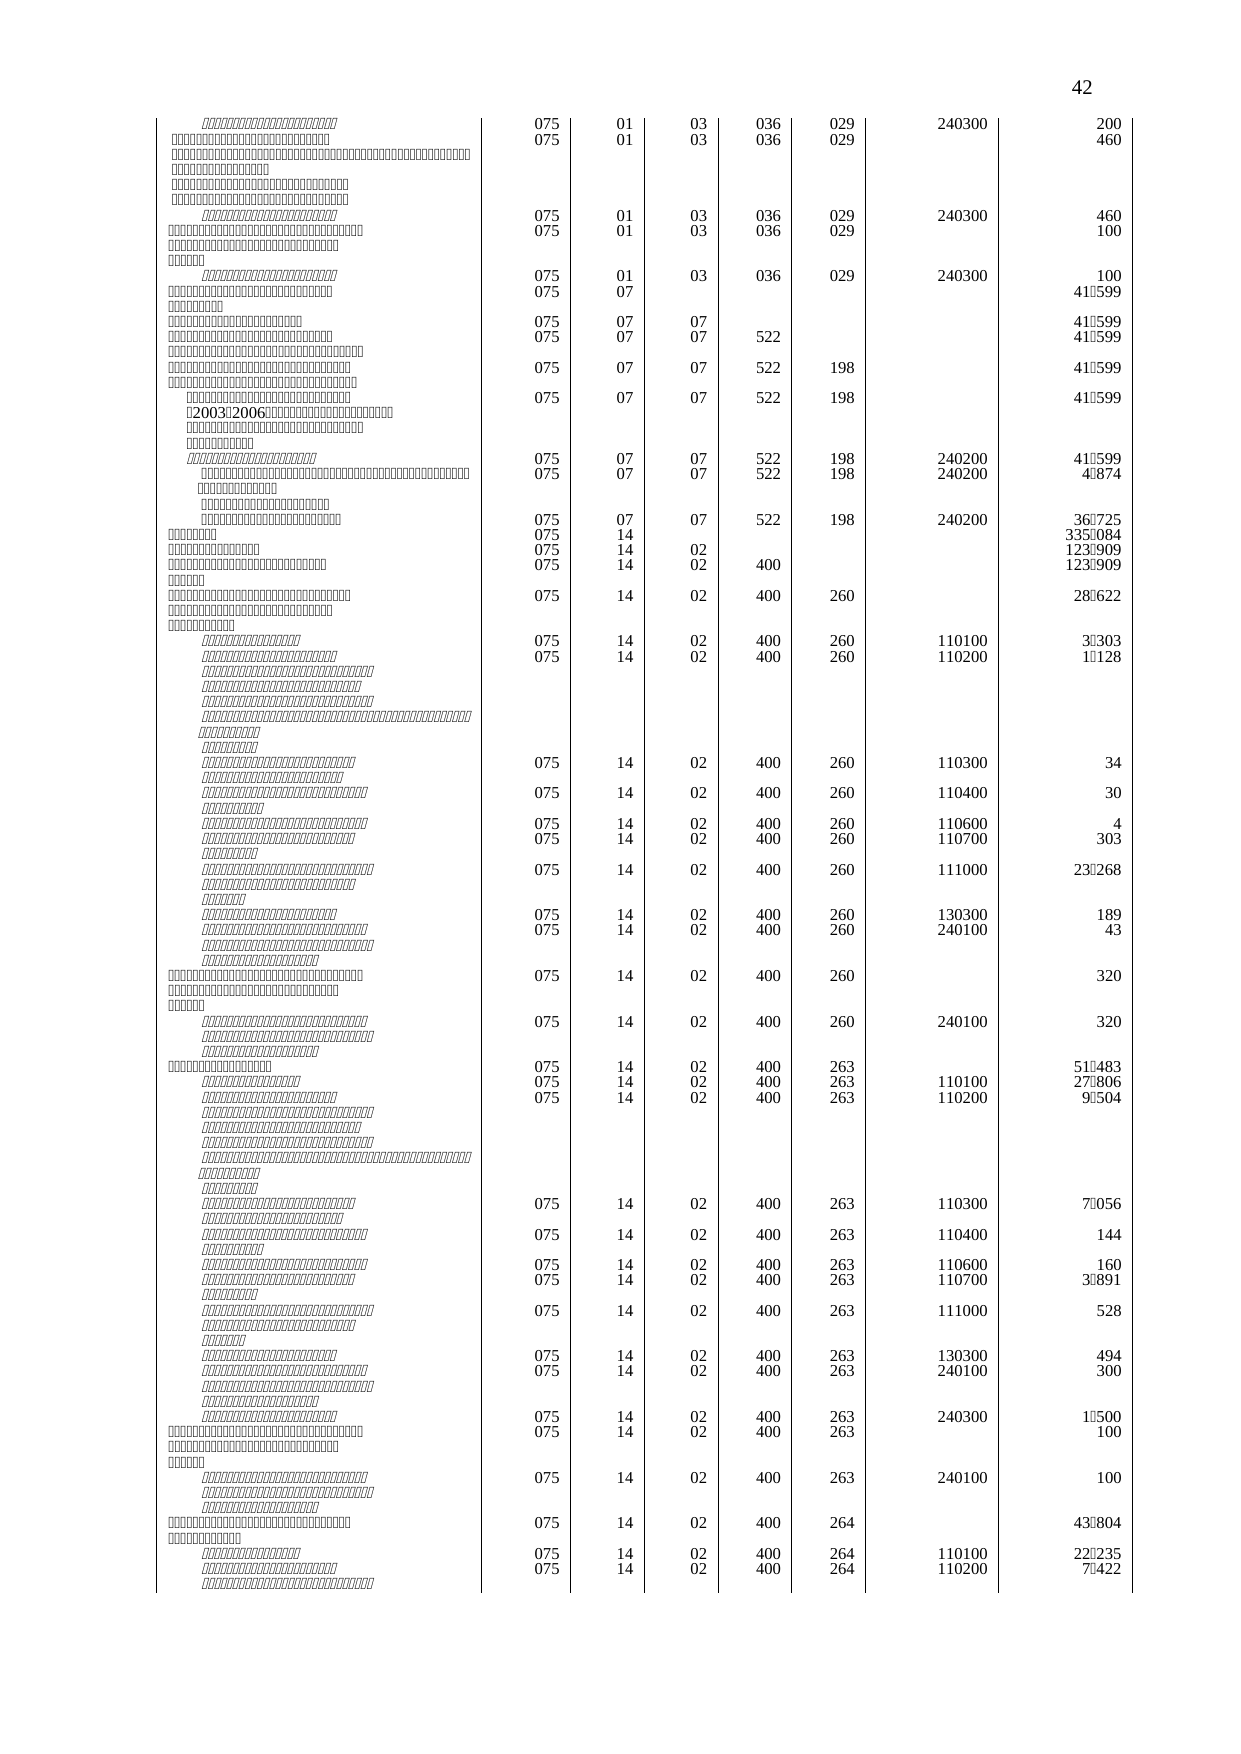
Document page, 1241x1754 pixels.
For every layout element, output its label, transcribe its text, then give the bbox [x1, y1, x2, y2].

table_cell [866, 392, 998, 453]
table_cell  [645, 468, 718, 513]
table_cell  [157, 1061, 481, 1076]
table_cell  [482, 544, 570, 559]
table_cell  [482, 1365, 570, 1411]
table_cell  [719, 1365, 791, 1411]
table_cell  [999, 331, 1132, 361]
table_cell  [866, 1274, 998, 1304]
table_cell [1133, 1091, 1163, 1198]
table_cell   [157, 787, 481, 818]
table_cell  [792, 833, 865, 863]
table_cell  [866, 1091, 998, 1198]
table_cell [866, 590, 998, 635]
table_cell  [571, 1061, 644, 1076]
table_cell [1133, 863, 1163, 909]
table_cell  [792, 1350, 865, 1365]
table_cell  [792, 970, 865, 1015]
table_cell  [719, 133, 791, 209]
table_cell  [157, 1411, 481, 1426]
table_cell  [571, 118, 644, 133]
table_cell  [792, 1091, 865, 1198]
table_cell [1133, 1472, 1163, 1517]
table_cell  [645, 787, 718, 818]
table_cell [1133, 1426, 1163, 1472]
table_cell  [719, 1091, 791, 1198]
table_cell  [571, 818, 644, 833]
table_cell [1133, 909, 1163, 924]
table_cell  [792, 909, 865, 924]
table_cell  [719, 559, 791, 589]
table_cell  [482, 909, 570, 924]
table_cell  [645, 544, 718, 559]
table_cell  [866, 1350, 998, 1365]
table_cell  [571, 529, 644, 544]
table_cell [719, 285, 791, 316]
table_cell  [645, 1091, 718, 1198]
table_cell  [157, 635, 481, 650]
table_cell  [571, 1015, 644, 1061]
table_cell [866, 361, 998, 392]
table_cell  [645, 1563, 718, 1593]
table_cell   [157, 285, 481, 316]
table_cell  [999, 225, 1132, 270]
table_cell  [571, 225, 644, 270]
table_cell  [571, 1472, 644, 1517]
table_cell  [999, 818, 1132, 833]
table_cell  [866, 909, 998, 924]
table_cell [1133, 544, 1163, 559]
table_cell  [999, 1350, 1132, 1365]
table_cell  [719, 453, 791, 468]
table_cell  [482, 392, 570, 453]
table_cell  [482, 225, 570, 270]
table_cell     [157, 133, 481, 209]
table_cell  [792, 924, 865, 970]
table_cell  [792, 133, 865, 209]
table_cell  [571, 1304, 644, 1350]
table_cell  [866, 1472, 998, 1517]
table_cell  [999, 1365, 1132, 1411]
table_cell  [792, 1076, 865, 1091]
table_cell  [999, 1061, 1132, 1076]
table_cell  [719, 1411, 791, 1426]
table_cell  [157, 118, 481, 133]
table_cell  [571, 1350, 644, 1365]
table_cell [866, 1426, 998, 1472]
table_cell    [157, 1365, 481, 1411]
table_cell  [866, 1228, 998, 1259]
table_cell [866, 285, 998, 316]
table_cell  [482, 1061, 570, 1076]
table_cell  [571, 316, 644, 331]
table_cell  [999, 1198, 1132, 1228]
table_cell  [792, 1411, 865, 1426]
table_cell [792, 544, 865, 559]
table_cell  [792, 1061, 865, 1076]
table_cell [1133, 270, 1163, 285]
table_cell  [866, 863, 998, 909]
table_cell   [157, 1198, 481, 1228]
table_cell  [866, 118, 998, 133]
table_cell  [645, 133, 718, 209]
table_cell  [999, 118, 1132, 133]
table_cell  [571, 863, 644, 909]
table_cell  [645, 209, 718, 224]
table_cell  [999, 1091, 1132, 1198]
table_cell  [792, 650, 865, 757]
table_cell  [792, 361, 865, 392]
table_cell  [792, 118, 865, 133]
table_cell  [866, 453, 998, 468]
table_cell  [792, 1228, 865, 1259]
table_cell  [645, 1350, 718, 1365]
table_cell  [482, 1274, 570, 1304]
table_cell  [482, 285, 570, 316]
table_cell [866, 331, 998, 361]
table_cell  [571, 1426, 644, 1472]
table_cell  [792, 468, 865, 513]
table_cell [1133, 316, 1163, 331]
table_cell       [157, 650, 481, 757]
table_cell  [999, 1274, 1132, 1304]
table_cell  [645, 1198, 718, 1228]
table_cell  [645, 1426, 718, 1472]
table_cell  [792, 1015, 865, 1061]
table_cell  [719, 331, 791, 361]
table_cell [1133, 650, 1163, 757]
table_cell  [645, 316, 718, 331]
table_cell  [719, 1350, 791, 1365]
table_cell  [482, 833, 570, 863]
table_cell  [482, 1015, 570, 1061]
table_cell  [157, 544, 481, 559]
table_cell  [482, 1228, 570, 1259]
table_cell  [999, 529, 1132, 544]
table_cell  [999, 635, 1132, 650]
table_cell [792, 559, 865, 589]
table_cell [1133, 453, 1163, 468]
table_cell  [571, 970, 644, 1015]
table_cell  [719, 909, 791, 924]
table_cell  [571, 1411, 644, 1426]
table_cell  [999, 1548, 1132, 1563]
table_cell  [482, 1198, 570, 1228]
table_cell  [482, 1350, 570, 1365]
table_cell  [571, 757, 644, 787]
table_cell  [999, 970, 1132, 1015]
table_cell  [571, 133, 644, 209]
table_cell  [645, 1274, 718, 1304]
table_cell  [999, 787, 1132, 818]
table_cell  [719, 1426, 791, 1472]
table_cell  [645, 331, 718, 361]
table_cell  [645, 1228, 718, 1259]
table_cell  [645, 225, 718, 270]
table_cell  [792, 590, 865, 635]
table_cell  [645, 559, 718, 589]
table_cell  [645, 392, 718, 453]
table_cell  [482, 650, 570, 757]
table_cell  [999, 1076, 1132, 1091]
table_cell  [571, 1563, 644, 1593]
table_cell  [645, 1517, 718, 1548]
table_cell [866, 529, 998, 544]
table_cell  [866, 1198, 998, 1228]
table_cell    [157, 225, 481, 270]
table_cell  [571, 590, 644, 635]
table_cell  [866, 1015, 998, 1061]
table_cell  [792, 757, 865, 787]
table_cell  [645, 1304, 718, 1350]
table_cell  [792, 1472, 865, 1517]
table_cell  [571, 1517, 644, 1548]
table_cell  [571, 833, 644, 863]
table_cell  [645, 818, 718, 833]
table_cell [1133, 818, 1163, 833]
table_cell  [482, 1259, 570, 1274]
table_cell  [999, 392, 1132, 453]
table_cell  [482, 1304, 570, 1350]
table_cell  [792, 1274, 865, 1304]
table_cell  [866, 757, 998, 787]
table_cell  [482, 468, 570, 513]
table_cell  [482, 818, 570, 833]
table_cell [1133, 1548, 1163, 1563]
table_cell  [866, 468, 998, 513]
table_cell  [482, 1411, 570, 1426]
table_cell [792, 285, 865, 316]
table_cell  [719, 1274, 791, 1304]
table_cell  [645, 833, 718, 863]
table_cell  [645, 650, 718, 757]
table_cell  [792, 1259, 865, 1274]
table_cell  [719, 1563, 791, 1593]
table_cell [792, 331, 865, 361]
table_cell [1133, 1563, 1163, 1593]
table_cell  [482, 635, 570, 650]
table_cell  [157, 209, 481, 224]
table_cell  [999, 544, 1132, 559]
table_cell [1133, 133, 1163, 209]
table_cell  [482, 1517, 570, 1548]
table_cell   [157, 361, 481, 392]
table_cell [1133, 1304, 1163, 1350]
table_cell  [645, 118, 718, 133]
table_cell [1133, 559, 1163, 589]
table_cell  [719, 392, 791, 453]
table_cell  [482, 924, 570, 970]
table_cell  [157, 1548, 481, 1563]
table_cell   [157, 833, 481, 863]
table_cell  [571, 1076, 644, 1091]
table_cell  [645, 909, 718, 924]
table_cell  [571, 392, 644, 453]
table_cell  [645, 924, 718, 970]
table_cell  [719, 1259, 791, 1274]
table_cell [1133, 468, 1163, 513]
table_cell [1133, 590, 1163, 635]
table_cell [1133, 757, 1163, 787]
table_cell  [999, 468, 1132, 513]
table_cell  [866, 1076, 998, 1091]
table_cell [1133, 924, 1163, 970]
table_cell  [719, 514, 791, 529]
table_cell  [645, 270, 718, 285]
table_cell  [482, 529, 570, 544]
table_cell  [999, 361, 1132, 392]
table_cell [866, 559, 998, 589]
table_cell  [866, 787, 998, 818]
table_cell  [571, 635, 644, 650]
table_cell [1133, 225, 1163, 270]
table_cell  [645, 1548, 718, 1563]
table_cell  [999, 1228, 1132, 1259]
table_cell  [571, 1228, 644, 1259]
table_cell  [482, 361, 570, 392]
table_cell  [792, 1198, 865, 1228]
table_cell  [999, 1563, 1132, 1593]
table_cell [1133, 1198, 1163, 1228]
table_cell  [482, 590, 570, 635]
table_cell [866, 544, 998, 559]
table_cell  [157, 514, 481, 529]
table_cell [1133, 1076, 1163, 1091]
table_cell  [999, 270, 1132, 285]
table_cell  [645, 1259, 718, 1274]
table_cell [1133, 331, 1163, 361]
table_cell [1133, 361, 1163, 392]
table_cell  [999, 285, 1132, 316]
table_cell  [999, 209, 1132, 224]
table_cell [1133, 209, 1163, 224]
table_cell [792, 316, 865, 331]
table_cell  [482, 514, 570, 529]
table_cell  [719, 1304, 791, 1350]
table_cell [1133, 1015, 1163, 1061]
table_cell  [645, 1365, 718, 1411]
table_cell  [645, 361, 718, 392]
table_cell   [157, 468, 481, 513]
table_cell [1133, 285, 1163, 316]
table_cell  [571, 285, 644, 316]
table_cell [645, 529, 718, 544]
table_cell [866, 133, 998, 209]
table_cell   [157, 559, 481, 589]
table_cell  [157, 1350, 481, 1365]
table_cell  [645, 590, 718, 635]
table_cell  [866, 635, 998, 650]
table_cell  [571, 559, 644, 589]
table_cell  [719, 209, 791, 224]
table_cell  [157, 909, 481, 924]
table_cell  [719, 833, 791, 863]
table_cell [1133, 1274, 1163, 1304]
table_cell [1133, 635, 1163, 650]
table_cell  [571, 514, 644, 529]
table_cell  [482, 1563, 570, 1593]
table_cell [1133, 970, 1163, 1015]
table_cell     [157, 392, 481, 453]
table_cell  [866, 650, 998, 757]
table_cell  [866, 1365, 998, 1411]
table_cell  [482, 787, 570, 818]
table_cell  [999, 453, 1132, 468]
table_cell  [645, 1015, 718, 1061]
table_cell  [157, 453, 481, 468]
table_cell  [645, 453, 718, 468]
table_cell  [571, 909, 644, 924]
table_cell   [157, 1517, 481, 1548]
table_cell  [792, 209, 865, 224]
table_cell   [157, 1563, 481, 1593]
table_cell [866, 1517, 998, 1548]
table_cell  [719, 1228, 791, 1259]
table_cell  [792, 1426, 865, 1472]
table_cell [1133, 514, 1163, 529]
table_cell [1133, 1228, 1163, 1259]
table_cell   [157, 1274, 481, 1304]
table_cell  [157, 818, 481, 833]
table_cell  [866, 1259, 998, 1274]
table_cell    [157, 1472, 481, 1517]
table_cell  [866, 1304, 998, 1350]
table_cell  [482, 118, 570, 133]
table_cell  [792, 787, 865, 818]
table_cell  [571, 331, 644, 361]
table_cell [792, 529, 865, 544]
table_cell  [792, 1304, 865, 1350]
table_cell  [999, 650, 1132, 757]
table_cell    [157, 590, 481, 635]
table_cell  [645, 863, 718, 909]
table_cell  [571, 468, 644, 513]
table_cell [1133, 1350, 1163, 1365]
table_cell  [792, 1563, 865, 1593]
table_cell  [571, 787, 644, 818]
table_cell [866, 225, 998, 270]
table_cell  [719, 650, 791, 757]
table_cell [719, 544, 791, 559]
table_cell [866, 316, 998, 331]
table_cell  [792, 1517, 865, 1548]
table_cell  [645, 514, 718, 529]
table_cell  [482, 1091, 570, 1198]
table_cell  [792, 514, 865, 529]
table_cell  [999, 1259, 1132, 1274]
table_cell  [999, 833, 1132, 863]
table_cell  [999, 1517, 1132, 1548]
table_cell  [866, 833, 998, 863]
table_cell  [645, 1472, 718, 1517]
table_cell  [571, 924, 644, 970]
table_cell  [482, 270, 570, 285]
table_cell [1133, 787, 1163, 818]
table_cell  [645, 970, 718, 1015]
table_cell  [999, 1411, 1132, 1426]
table_cell    [157, 1426, 481, 1472]
table_cell  [482, 453, 570, 468]
table_cell [866, 1061, 998, 1076]
table_cell  [792, 635, 865, 650]
table_cell  [482, 863, 570, 909]
table_cell  [645, 635, 718, 650]
table_cell  [999, 863, 1132, 909]
table_cell  [719, 787, 791, 818]
table_cell  [571, 453, 644, 468]
table_cell  [719, 818, 791, 833]
table_cell  [999, 757, 1132, 787]
table_cell  [719, 1076, 791, 1091]
table_cell [1133, 529, 1163, 544]
table_cell [866, 970, 998, 1015]
table_cell [1133, 118, 1163, 133]
table_cell  [719, 1472, 791, 1517]
table_cell  [157, 1076, 481, 1091]
table_cell   [157, 757, 481, 787]
table_cell  [719, 757, 791, 787]
table_cell  [866, 818, 998, 833]
table_cell  [999, 559, 1132, 589]
table_cell  [571, 1259, 644, 1274]
table_cell  [999, 590, 1132, 635]
table_cell  [482, 757, 570, 787]
table_cell  [157, 270, 481, 285]
table_cell    [157, 924, 481, 970]
table_cell  [719, 1015, 791, 1061]
table_cell  [866, 514, 998, 529]
table_cell  [999, 909, 1132, 924]
table_cell  [719, 1061, 791, 1076]
table_cell [1133, 392, 1163, 453]
table_cell  [571, 1091, 644, 1198]
table_cell  [482, 1426, 570, 1472]
table_cell  [645, 1411, 718, 1426]
table_cell  [571, 270, 644, 285]
table_cell  [792, 863, 865, 909]
table_cell  [866, 270, 998, 285]
table_cell  [719, 1517, 791, 1548]
table_cell  [792, 225, 865, 270]
table_cell  [482, 209, 570, 224]
table_cell  [719, 970, 791, 1015]
table_cell  [482, 316, 570, 331]
table_cell    [157, 1015, 481, 1061]
table_cell    [157, 1304, 481, 1350]
table_cell  [999, 1426, 1132, 1472]
table_cell  [792, 270, 865, 285]
table_cell  [792, 1548, 865, 1563]
table_cell  [482, 331, 570, 361]
table_cell  [719, 468, 791, 513]
table_cell  [157, 529, 481, 544]
table_cell       [157, 1091, 481, 1198]
table_cell  [719, 1548, 791, 1563]
table_cell  [999, 924, 1132, 970]
table_cell  [645, 757, 718, 787]
table_cell   [157, 331, 481, 361]
table_cell  [719, 590, 791, 635]
table_cell  [482, 1076, 570, 1091]
table_cell  [571, 650, 644, 757]
table_cell  [866, 1563, 998, 1593]
table_cell [645, 285, 718, 316]
table_cell   [157, 1228, 481, 1259]
table_cell  [999, 1015, 1132, 1061]
table_cell  [866, 1548, 998, 1563]
table_cell  [571, 1274, 644, 1304]
table_cell    [157, 970, 481, 1015]
table_cell [1133, 1259, 1163, 1274]
table_cell  [719, 924, 791, 970]
table_cell  [157, 1259, 481, 1274]
table_cell  [999, 316, 1132, 331]
table_cell  [719, 361, 791, 392]
table_cell [1133, 1411, 1163, 1426]
table_cell  [645, 1061, 718, 1076]
table_cell  [482, 133, 570, 209]
table_cell  [792, 392, 865, 453]
table_cell  [719, 270, 791, 285]
table_cell  [157, 316, 481, 331]
table_cell  [571, 1198, 644, 1228]
table_cell  [482, 970, 570, 1015]
table_cell  [999, 1472, 1132, 1517]
table_cell [1133, 1517, 1163, 1548]
table_cell  [866, 924, 998, 970]
table_cell  [482, 1472, 570, 1517]
table_cell  [792, 453, 865, 468]
table_cell  [792, 1365, 865, 1411]
table_cell  [719, 1198, 791, 1228]
table_cell    [157, 863, 481, 909]
table_cell  [571, 209, 644, 224]
table_cell  [571, 544, 644, 559]
table_cell  [719, 118, 791, 133]
table_cell [1133, 1365, 1163, 1411]
table_cell  [571, 1365, 644, 1411]
table_cell  [645, 1076, 718, 1091]
table_cell [719, 316, 791, 331]
table_cell  [866, 209, 998, 224]
table_cell  [571, 1548, 644, 1563]
table_cell  [482, 559, 570, 589]
table_cell  [999, 1304, 1132, 1350]
table_cell [719, 529, 791, 544]
table_cell [1133, 833, 1163, 863]
table_cell  [719, 635, 791, 650]
table_cell  [482, 1548, 570, 1563]
table_cell [1133, 1061, 1163, 1076]
table_cell  [999, 514, 1132, 529]
table_cell  [866, 1411, 998, 1426]
table_cell  [571, 361, 644, 392]
table_cell  [719, 863, 791, 909]
table_cell  [719, 225, 791, 270]
table_cell  [999, 133, 1132, 209]
table_cell  [792, 818, 865, 833]
